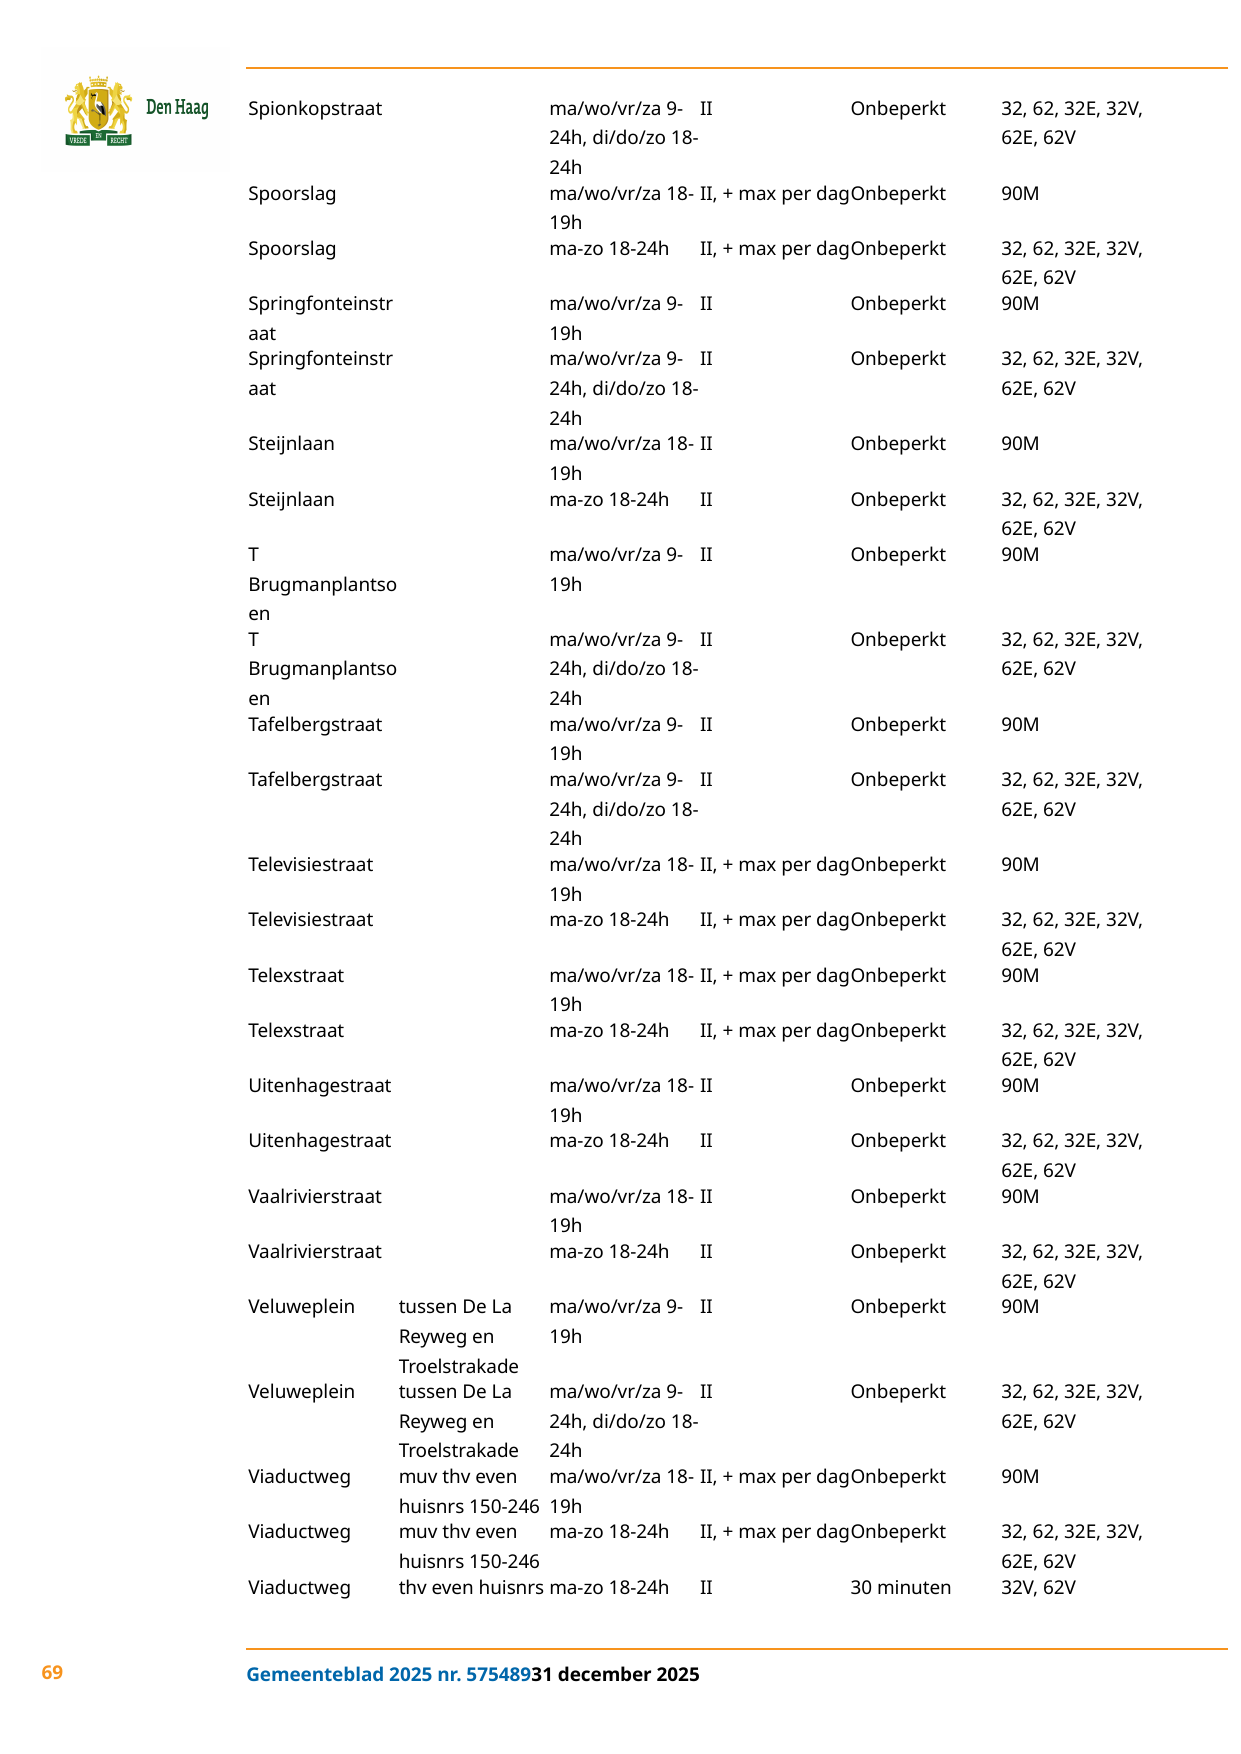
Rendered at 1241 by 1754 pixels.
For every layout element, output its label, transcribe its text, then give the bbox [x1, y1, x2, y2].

table_cell II [700, 766, 850, 851]
table_cell II, + max per dag [700, 1519, 850, 1574]
table_cell II [700, 486, 850, 541]
table_cell 32, 62, 32E, 32V, 62E, 62V [1001, 1519, 1152, 1574]
table_cell Veluweplein [248, 1294, 398, 1378]
table_cell Onbeperkt [850, 962, 1001, 1017]
table_cell ma-zo 18-24h [549, 906, 700, 962]
table_cell 90M [1001, 1294, 1152, 1378]
table_cell ma-zo 18-24h [549, 1238, 700, 1294]
table_cell Onbeperkt [850, 1073, 1001, 1128]
table_cell [399, 626, 549, 711]
table_cell Steijnlaan [248, 431, 398, 486]
table_cell ma/wo/vr/za 18-19h [549, 1073, 700, 1128]
table_cell ma/wo/vr/za 9-24h, di/do/zo 18-24h [549, 1379, 700, 1463]
table_cell II, + max per dag [700, 180, 850, 235]
table_cell Onbeperkt [850, 1294, 1001, 1378]
table_cell 32, 62, 32E, 32V, 62E, 62V [1001, 235, 1152, 290]
table_cell 32, 62, 32E, 32V, 62E, 62V [1001, 486, 1152, 541]
table_cell II, + max per dag [700, 851, 850, 906]
table_cell ma/wo/vr/za 18-19h [549, 1183, 700, 1238]
table_cell ma-zo 18-24h [549, 1574, 700, 1600]
table_cell Onbeperkt [850, 235, 1001, 290]
table_cell [399, 95, 549, 180]
table_cell ma-zo 18-24h [549, 1128, 700, 1183]
table_cell Springfonteinstraat [248, 346, 398, 431]
table_cell ma/wo/vr/za 9-24h, di/do/zo 18-24h [549, 95, 700, 180]
table_cell II, + max per dag [700, 906, 850, 962]
table_cell [399, 1017, 549, 1072]
table_cell II [700, 1238, 850, 1294]
table_cell II [700, 346, 850, 431]
table_cell Telexstraat [248, 962, 398, 1017]
table_cell [399, 1073, 549, 1128]
table_cell Tafelbergstraat [248, 711, 398, 766]
table_cell Onbeperkt [850, 1128, 1001, 1183]
table_cell II [700, 1073, 850, 1128]
table_cell Onbeperkt [850, 1379, 1001, 1463]
table_cell [399, 346, 549, 431]
table_cell II [700, 626, 850, 711]
table_cell tussen De La Reyweg en Troelstrakade [399, 1294, 549, 1378]
table_cell [399, 766, 549, 851]
table_cell Onbeperkt [850, 431, 1001, 486]
table_cell ma/wo/vr/za 18-19h [549, 431, 700, 486]
table_cell 90M [1001, 180, 1152, 235]
table_cell 32, 62, 32E, 32V, 62E, 62V [1001, 906, 1152, 962]
table_cell Onbeperkt [850, 180, 1001, 235]
table_cell [399, 1128, 549, 1183]
table_cell ma/wo/vr/za 9-24h, di/do/zo 18-24h [549, 626, 700, 711]
table_cell 90M [1001, 1464, 1152, 1519]
table_cell Onbeperkt [850, 1183, 1001, 1238]
table_cell 32, 62, 32E, 32V, 62E, 62V [1001, 1017, 1152, 1072]
table_cell II [700, 1128, 850, 1183]
table_cell Onbeperkt [850, 541, 1001, 626]
table_cell tussen De La Reyweg en Troelstrakade [399, 1379, 549, 1463]
table_cell ma/wo/vr/za 9-19h [549, 290, 700, 346]
table_cell Spoorslag [248, 180, 398, 235]
table_cell II [700, 431, 850, 486]
table_cell ma/wo/vr/za 18-19h [549, 851, 700, 906]
table_cell Onbeperkt [850, 346, 1001, 431]
table_cell Tafelbergstraat [248, 766, 398, 851]
table_cell Viaductweg [248, 1574, 398, 1600]
table_cell 32V, 62V [1001, 1574, 1152, 1600]
table_cell ma/wo/vr/za 18-19h [549, 962, 700, 1017]
table_cell [399, 235, 549, 290]
table_cell Springfonteinstraat [248, 290, 398, 346]
table_cell 32, 62, 32E, 32V, 62E, 62V [1001, 766, 1152, 851]
table_cell Onbeperkt [850, 906, 1001, 962]
table_cell [399, 1183, 549, 1238]
table_cell ma/wo/vr/za 9-24h, di/do/zo 18-24h [549, 766, 700, 851]
table_cell Onbeperkt [850, 766, 1001, 851]
table_cell Viaductweg [248, 1519, 398, 1574]
table_cell Uitenhagestraat [248, 1073, 398, 1128]
table_cell Onbeperkt [850, 290, 1001, 346]
table_cell muv thv even huisnrs 150-246 [399, 1464, 549, 1519]
table_cell ma/wo/vr/za 9-19h [549, 541, 700, 626]
table_cell Vaalrivierstraat [248, 1183, 398, 1238]
table_cell 32, 62, 32E, 32V, 62E, 62V [1001, 626, 1152, 711]
table_cell II, + max per dag [700, 1464, 850, 1519]
table_cell Onbeperkt [850, 95, 1001, 180]
table_cell thv even huisnrs [399, 1574, 549, 1600]
table_cell 90M [1001, 1073, 1152, 1128]
picture [41, 47, 231, 172]
table_cell [399, 541, 549, 626]
table_cell [399, 290, 549, 346]
table_cell ma-zo 18-24h [549, 235, 700, 290]
table_cell Onbeperkt [850, 626, 1001, 711]
table_cell 32, 62, 32E, 32V, 62E, 62V [1001, 95, 1152, 180]
table_cell II [700, 1183, 850, 1238]
table_cell Telexstraat [248, 1017, 398, 1072]
table_cell 90M [1001, 711, 1152, 766]
table_cell Steijnlaan [248, 486, 398, 541]
table_cell 90M [1001, 962, 1152, 1017]
table_cell 90M [1001, 1183, 1152, 1238]
table_cell Spoorslag [248, 235, 398, 290]
table_cell 32, 62, 32E, 32V, 62E, 62V [1001, 1128, 1152, 1183]
table_cell [399, 962, 549, 1017]
table_cell ma/wo/vr/za 9-24h, di/do/zo 18-24h [549, 346, 700, 431]
table_cell ma-zo 18-24h [549, 1519, 700, 1574]
table_cell T Brugmanplantsoen [248, 541, 398, 626]
table_cell Televisiestraat [248, 906, 398, 962]
table_cell 90M [1001, 541, 1152, 626]
table_cell Onbeperkt [850, 486, 1001, 541]
table_cell Onbeperkt [850, 1519, 1001, 1574]
table_cell 30 minuten [850, 1574, 1001, 1600]
table_cell [399, 851, 549, 906]
table_cell II [700, 290, 850, 346]
table_cell ma/wo/vr/za 18-19h [549, 1464, 700, 1519]
table_cell [399, 1238, 549, 1294]
table_cell II [700, 541, 850, 626]
table_cell 32, 62, 32E, 32V, 62E, 62V [1001, 1379, 1152, 1463]
table_cell 32, 62, 32E, 32V, 62E, 62V [1001, 1238, 1152, 1294]
table_cell 90M [1001, 431, 1152, 486]
table_cell ma/wo/vr/za 9-19h [549, 711, 700, 766]
table_cell II [700, 1574, 850, 1600]
table_cell ma-zo 18-24h [549, 1017, 700, 1072]
table_cell II [700, 711, 850, 766]
table_cell T Brugmanplantsoen [248, 626, 398, 711]
table_cell ma-zo 18-24h [549, 486, 700, 541]
table_cell Viaductweg [248, 1464, 398, 1519]
table_cell Vaalrivierstraat [248, 1238, 398, 1294]
table_cell [399, 431, 549, 486]
table_cell Televisiestraat [248, 851, 398, 906]
table_cell II [700, 1379, 850, 1463]
table_cell [399, 486, 549, 541]
table_cell [399, 906, 549, 962]
table_cell Onbeperkt [850, 1464, 1001, 1519]
table_cell Onbeperkt [850, 1238, 1001, 1294]
table_cell [399, 180, 549, 235]
table_cell Onbeperkt [850, 851, 1001, 906]
table_cell II, + max per dag [700, 235, 850, 290]
table_cell II [700, 1294, 850, 1378]
table_cell Uitenhagestraat [248, 1128, 398, 1183]
table_cell Spionkopstraat [248, 95, 398, 180]
table_cell 32, 62, 32E, 32V, 62E, 62V [1001, 346, 1152, 431]
table_cell 90M [1001, 851, 1152, 906]
table_cell II, + max per dag [700, 962, 850, 1017]
table_cell ma/wo/vr/za 9-19h [549, 1294, 700, 1378]
table_cell II, + max per dag [700, 1017, 850, 1072]
table_cell Veluweplein [248, 1379, 398, 1463]
table_cell 90M [1001, 290, 1152, 346]
table_cell Onbeperkt [850, 711, 1001, 766]
table_cell II [700, 95, 850, 180]
table_cell muv thv even huisnrs 150-246 [399, 1519, 549, 1574]
table_cell [399, 711, 549, 766]
table_cell Onbeperkt [850, 1017, 1001, 1072]
table_cell ma/wo/vr/za 18-19h [549, 180, 700, 235]
